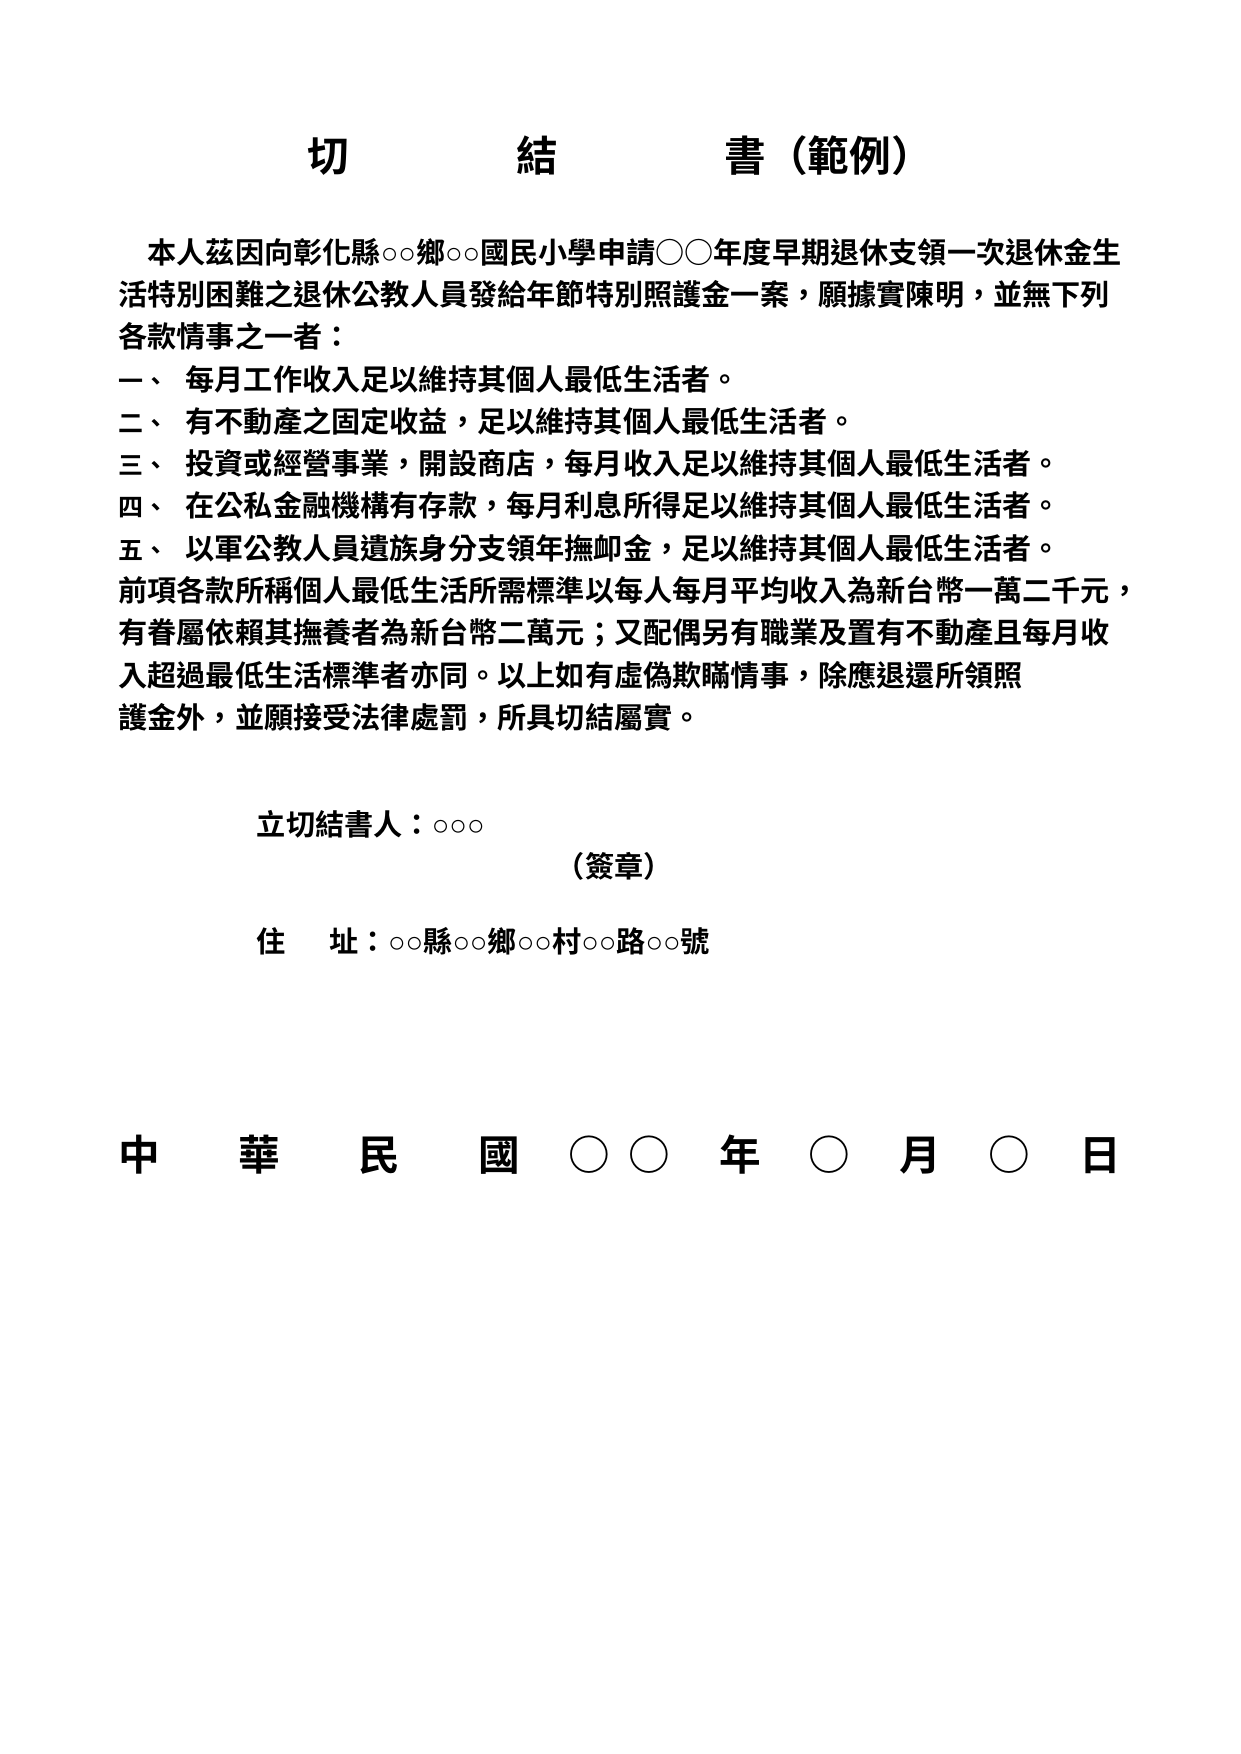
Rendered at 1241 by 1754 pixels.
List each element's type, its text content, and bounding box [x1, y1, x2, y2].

list 以軍公教人員遺族身分支領年撫卹金，足以維持其個人最低生活者。 [118, 525, 1122, 567]
list 每月工作收入足以維持其個人最低生活者。 [118, 356, 1122, 398]
list 在公私金融機構有存款，每月利息所得足以維持其個人最低生活者。 [118, 483, 1122, 525]
list 有不動產之固定收益，足以維持其個人最低生活者。 [118, 398, 1122, 441]
text 切 結 書（範例） [118, 123, 1122, 183]
text 護金外，並願接受法律處罰，所具切結屬實。 [118, 694, 1122, 737]
text 中 華 民 國 ○○ 年 ○ 月 ○ 日 [118, 1122, 1122, 1182]
text 本人茲因向彰化縣○○鄉○○國民小學申請○○年度早期退休支領一次退休金生活特別困難之退休公教人員發給年節特別照護金一案，願據實陳明，並無下列各款情事之一者： [118, 229, 1122, 356]
text 住 址：○○縣○○鄉○○村○○路○○號 [118, 918, 1122, 960]
text 立切結書人：○○○ （簽章） [118, 801, 1122, 886]
list 投資或經營事業，開設商店，每月收入足以維持其個人最低生活者。 [118, 441, 1122, 483]
text 前項各款所稱個人最低生活所需標準以每人每月平均收入為新台幣一萬二千元，有眷屬依賴其撫養者為新台幣二萬元；又配偶另有職業及置有不動產且每月收入超過最低生活標準者亦同。以上如有虛偽欺瞞情事，除應退還所領照 [118, 567, 1122, 694]
